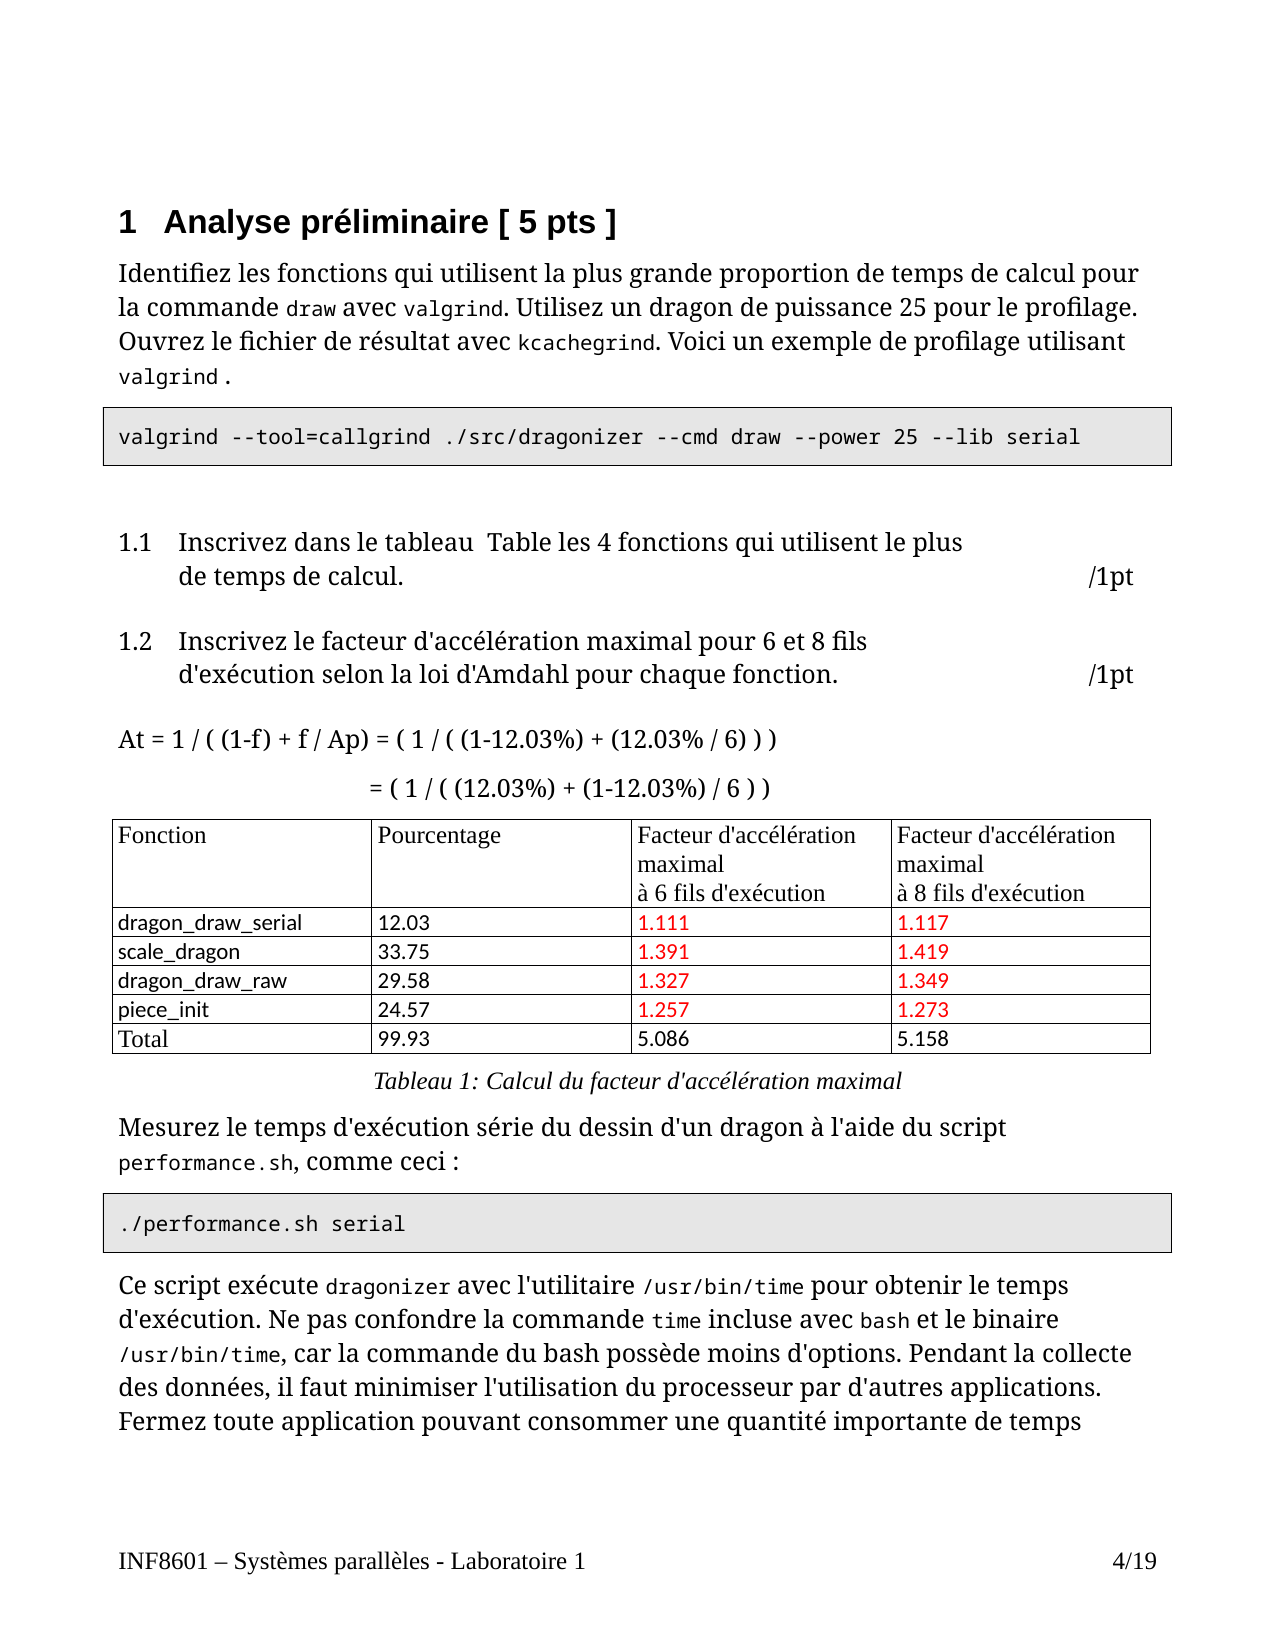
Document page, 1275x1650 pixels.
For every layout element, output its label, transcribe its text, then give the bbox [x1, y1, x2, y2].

table_cell 12.03 [372, 908, 631, 936]
table_cell dragon_draw_serial [113, 908, 371, 936]
table_header Inscrivez dans le tableau Table les 4 fonctions qui utilisent le plus de temps de calcul. [107, 510, 1008, 608]
table_cell 29.58 [372, 966, 631, 994]
table_header Fonction [113, 820, 371, 907]
table_cell 1.117 [892, 908, 1150, 936]
table_cell dragon_draw_raw [113, 966, 371, 994]
table_cell 1.349 [892, 966, 1150, 994]
text Tableau 1: Calcul du facteur d'accélération maximal [118, 1066, 1157, 1095]
table_cell 5.086 [632, 1024, 891, 1053]
table_header [1008, 510, 1077, 608]
text Ce script exécute dragonizer avec l'utilitaire /usr/bin/time pour obtenir le temps d'exécution. Ne pas confondre la commande time incluse avec bash et le binaire /usr/bin/time, car la commande du bash possède moins d'options. Pendant la collecte des données, il faut minimiser l'utilisation du processeur par d'autres applications. Fermez toute application pouvant consommer une quantité importante de temps [118, 1268, 1157, 1438]
subtitle Analyse préliminaire [ 5 pts ] [118, 202, 1157, 240]
table_cell 5.158 [892, 1024, 1150, 1053]
table_cell [1008, 608, 1077, 706]
table_cell piece_init [113, 995, 371, 1023]
text = ( 1 / ( (12.03%) + (1-12.03%) / 6 ) ) [118, 770, 1157, 804]
table_cell 1.327 [632, 966, 891, 994]
table_cell 33.75 [372, 937, 631, 965]
table_cell 1.391 [632, 937, 891, 965]
table_cell 24.57 [372, 995, 631, 1023]
table_header Facteur d'accélération maximal à 8 fils d'exécution [892, 820, 1150, 907]
text ./performance.sh serial [104, 1194, 1171, 1252]
table_cell Total [113, 1024, 371, 1053]
table_cell 1.111 [632, 908, 891, 936]
text At = 1 / ( (1-f) + f / Ap) = ( 1 / ( (1-12.03%) + (12.03% / 6) ) ) [118, 721, 1157, 755]
table_header Facteur d'accélération maximal à 6 fils d'exécution [632, 820, 891, 907]
table_cell /1pt [1077, 608, 1146, 706]
text Mesurez le temps d'exécution série du dessin d'un dragon à l'aide du script performance.sh, comme ceci : [118, 1110, 1157, 1178]
table_cell 99.93 [372, 1024, 631, 1053]
table_cell 1.419 [892, 937, 1150, 965]
table_cell 1.257 [632, 995, 891, 1023]
table_header /1pt [1077, 510, 1146, 608]
text valgrind --tool=callgrind ./src/dragonizer --cmd draw --power 25 --lib serial [104, 408, 1171, 465]
table_header Pourcentage [372, 820, 631, 907]
text Identifiez les fonctions qui utilisent la plus grande proportion de temps de calcul pour la commande draw avec valgrind. Utilisez un dragon de puissance 25 pour le profilage. Ouvrez le fichier de résultat avec kcachegrind. Voici un exemple de profilage utilisant valgrind . [118, 255, 1157, 392]
table_cell Inscrivez le facteur d'accélération maximal pour 6 et 8 fils d'exécution selon la loi d'Amdahl pour chaque fonction. [107, 608, 1008, 706]
table_cell 1.273 [892, 995, 1150, 1023]
table_cell scale_dragon [113, 937, 371, 965]
